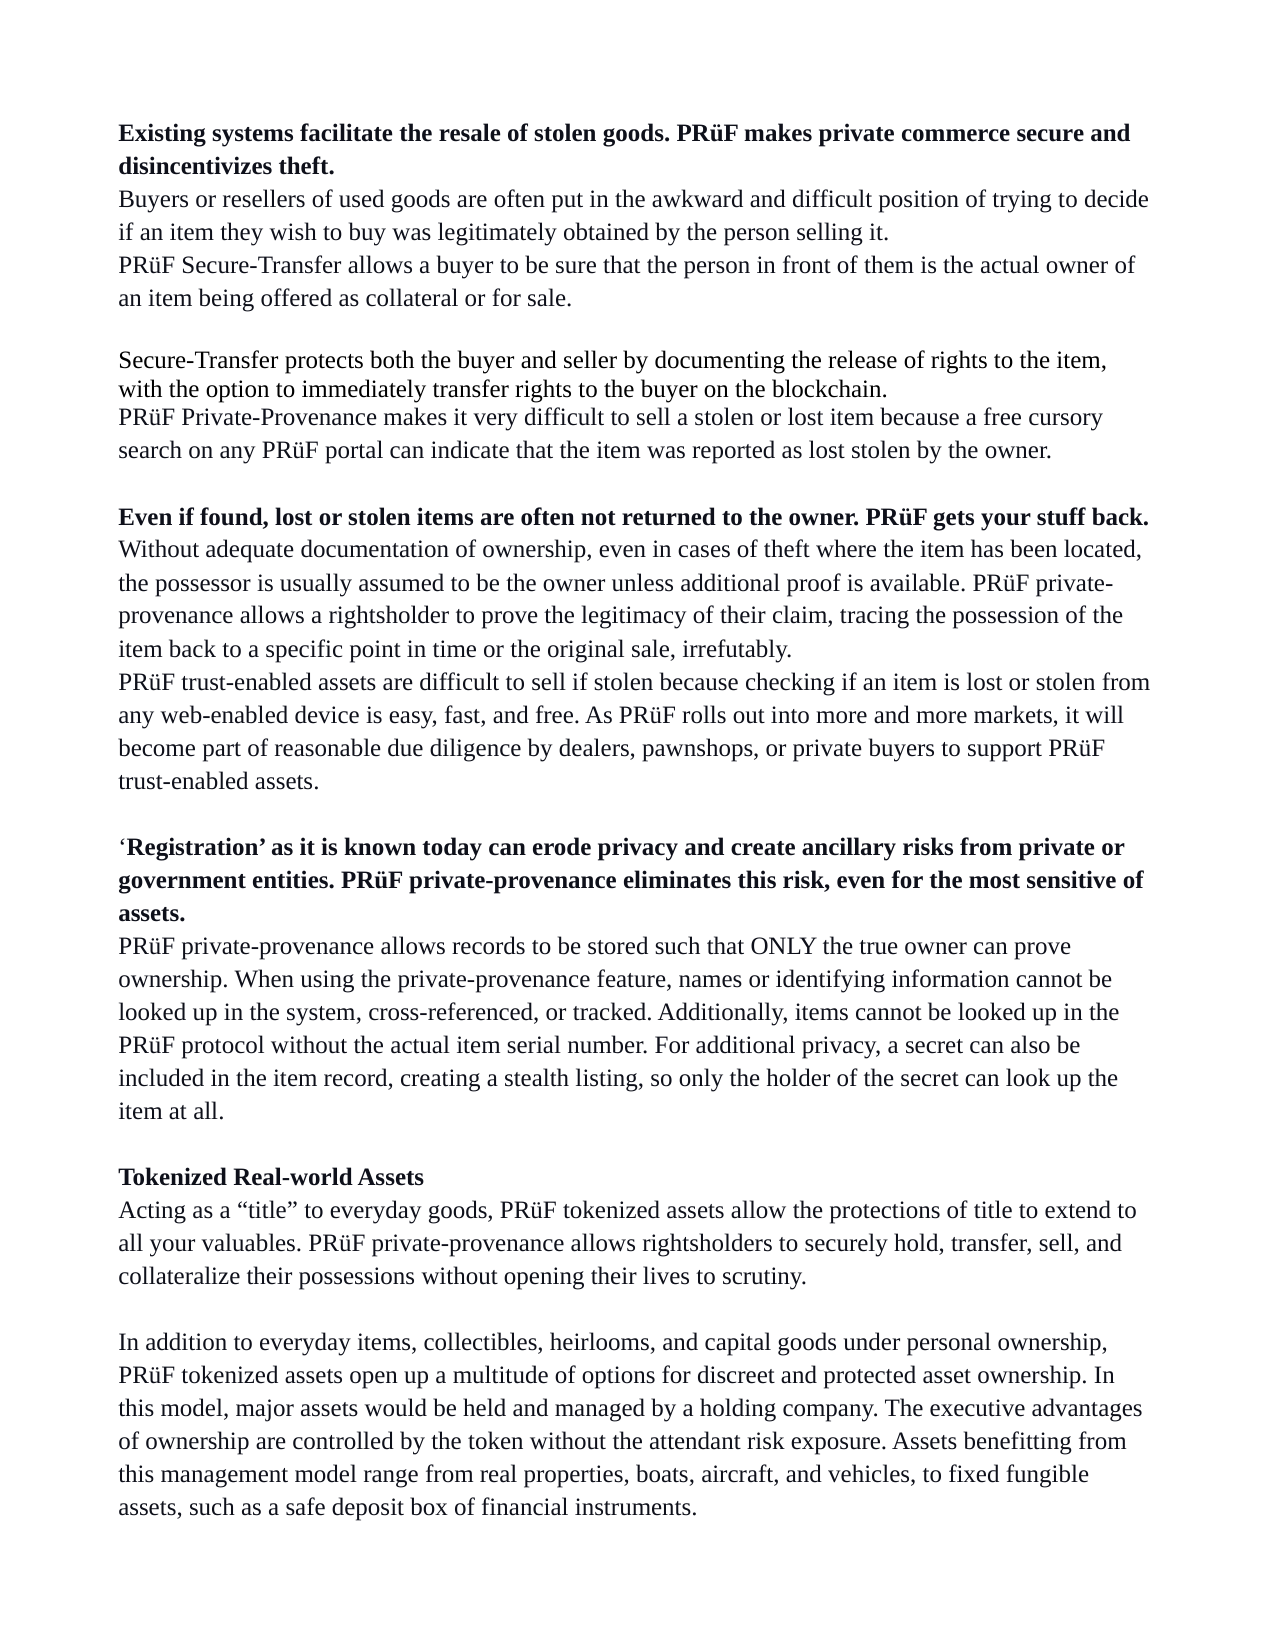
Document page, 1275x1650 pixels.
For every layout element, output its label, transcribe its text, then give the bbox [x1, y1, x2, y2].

text Buyers or resellers of used goods are often put in the awkward and difficult position of trying to decide if an item they wish to buy was legitimately obtained by the person selling it. [118, 184, 1157, 246]
text In addition to everyday items, collectibles, heirlooms, and capital goods under personal ownership, PRüF tokenized assets open up a multitude of options for discreet and protected asset ownership. In this model, major assets would be held and managed by a holding company. The executive advantages of ownership are controlled by the token without the attendant risk exposure. Assets benefitting from this management model range from real properties, boats, aircraft, and vehicles, to fixed fungible assets, such as a safe deposit box of financial instruments. [118, 1327, 1157, 1521]
text PRüF trust-enabled assets are difficult to sell if stolen because checking if an item is lost or stolen from any web-enabled device is easy, fast, and free. As PRüF rolls out into more and more markets, it will become part of reasonable due diligence by dealers, pawnshops, or private buyers to support PRüF trust-enabled assets. [118, 667, 1157, 794]
text Existing systems facilitate the resale of stolen goods. PRüF makes private commerce secure and disincentivizes theft. [118, 118, 1157, 180]
text PRüF private-provenance allows records to be stored such that ONLY the true owner can prove ownership. When using the private-provenance feature, names or identifying information cannot be looked up in the system, cross-referenced, or tracked. Additionally, items cannot be looked up in the PRüF protocol without the actual item serial number. For additional privacy, a secret can also be included in the item record, creating a stealth listing, so only the holder of the secret can look up the item at all. [118, 931, 1157, 1125]
text Even if found, lost or stolen items are often not returned to the owner. PRüF gets your stuff back. [118, 502, 1157, 530]
text ‘Registration’ as it is known today can erode privacy and create ancillary risks from private or government entities. PRüF private-provenance eliminates this risk, even for the most sensitive of assets. [118, 832, 1157, 927]
text Acting as a “title” to everyday goods, PRüF tokenized assets allow the protections of title to extend to all your valuables. PRüF private-provenance allows rightsholders to securely hold, transfer, sell, and collateralize their possessions without opening their lives to scrutiny. [118, 1195, 1157, 1290]
text Without adequate documentation of ownership, even in cases of theft where the item has been located, the possessor is usually assumed to be the owner unless additional proof is available. PRüF private-provenance allows a rightsholder to prove the legitimacy of their claim, tracing the possession of the item back to a specific point in time or the original sale, irrefutably. [118, 534, 1157, 662]
text Tokenized Real-world Assets [118, 1162, 1157, 1191]
text PRüF Secure-Transfer allows a buyer to be sure that the person in front of them is the actual owner of an item being offered as collateral or for sale. [118, 250, 1157, 312]
text PRüF Private-Provenance makes it very difficult to sell a stolen or lost item because a free cursory search on any PRüF portal can indicate that the item was reported as lost stolen by the owner. [118, 402, 1157, 464]
text Secure-Transfer protects both the buyer and seller by documenting the release of rights to the item, with the option to immediately transfer rights to the buyer on the blockchain. [118, 345, 1157, 402]
